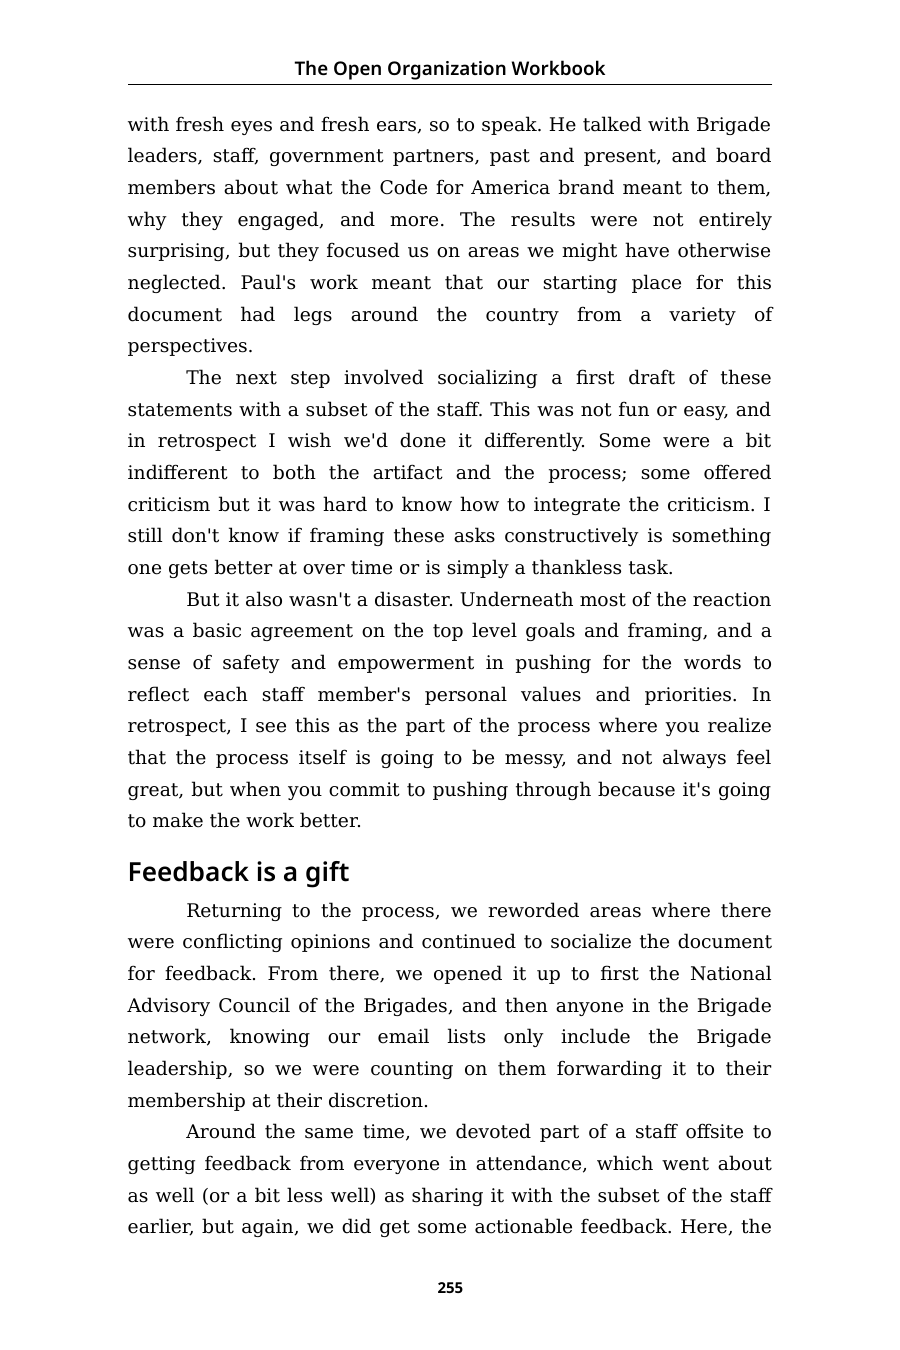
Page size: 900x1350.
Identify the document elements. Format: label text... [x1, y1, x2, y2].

subtitle Feedback is a gift [127, 857, 772, 887]
text Around the same time, we devoted part of a staff offsite to getting feedback from everyone in attendance, which went about as well (or a bit less well) as sharing it with the subset of the staff earlier, but again, we did get some actionable feedback. Here, the [127, 1121, 772, 1238]
text The next step involved socializing a first draft of these statements with a subset of the staff. This was not fun or easy, and in retrospect I wish we'd done it differently. Some were a bit indifferent to both the artifact and the process; some offered criticism but it was hard to know how to integrate the criticism. I still don't know if framing these asks constructively is something one gets better at over time or is simply a thankless task. [127, 367, 772, 579]
text with fresh eyes and fresh ears, so to speak. He talked with Brigade leaders, staff, government partners, past and present, and board members about what the Code for America brand meant to them, why they engaged, and more. The results were not entirely surprising, but they focused us on areas we might have otherwise neglected. Paul's work meant that our starting place for this document had legs around the country from a variety of perspectives. [127, 114, 772, 357]
text But it also wasn't a disaster. Underneath most of the reaction was a basic agreement on the top level goals and framing, and a sense of safety and empowerment in pushing for the words to reflect each staff member's personal values and priorities. In retrospect, I see this as the part of the process where you realize that the process itself is going to be messy, and not always feel great, but when you commit to pushing through because it's going to make the work better. [127, 589, 772, 832]
text Returning to the process, we reworded areas where there were conflicting opinions and continued to socialize the document for feedback. From there, we opened it up to first the National Advisory Council of the Brigades, and then anyone in the Brigade network, knowing our email lists only include the Brigade leadership, so we were counting on them forwarding it to their membership at their discretion. [127, 899, 772, 1111]
